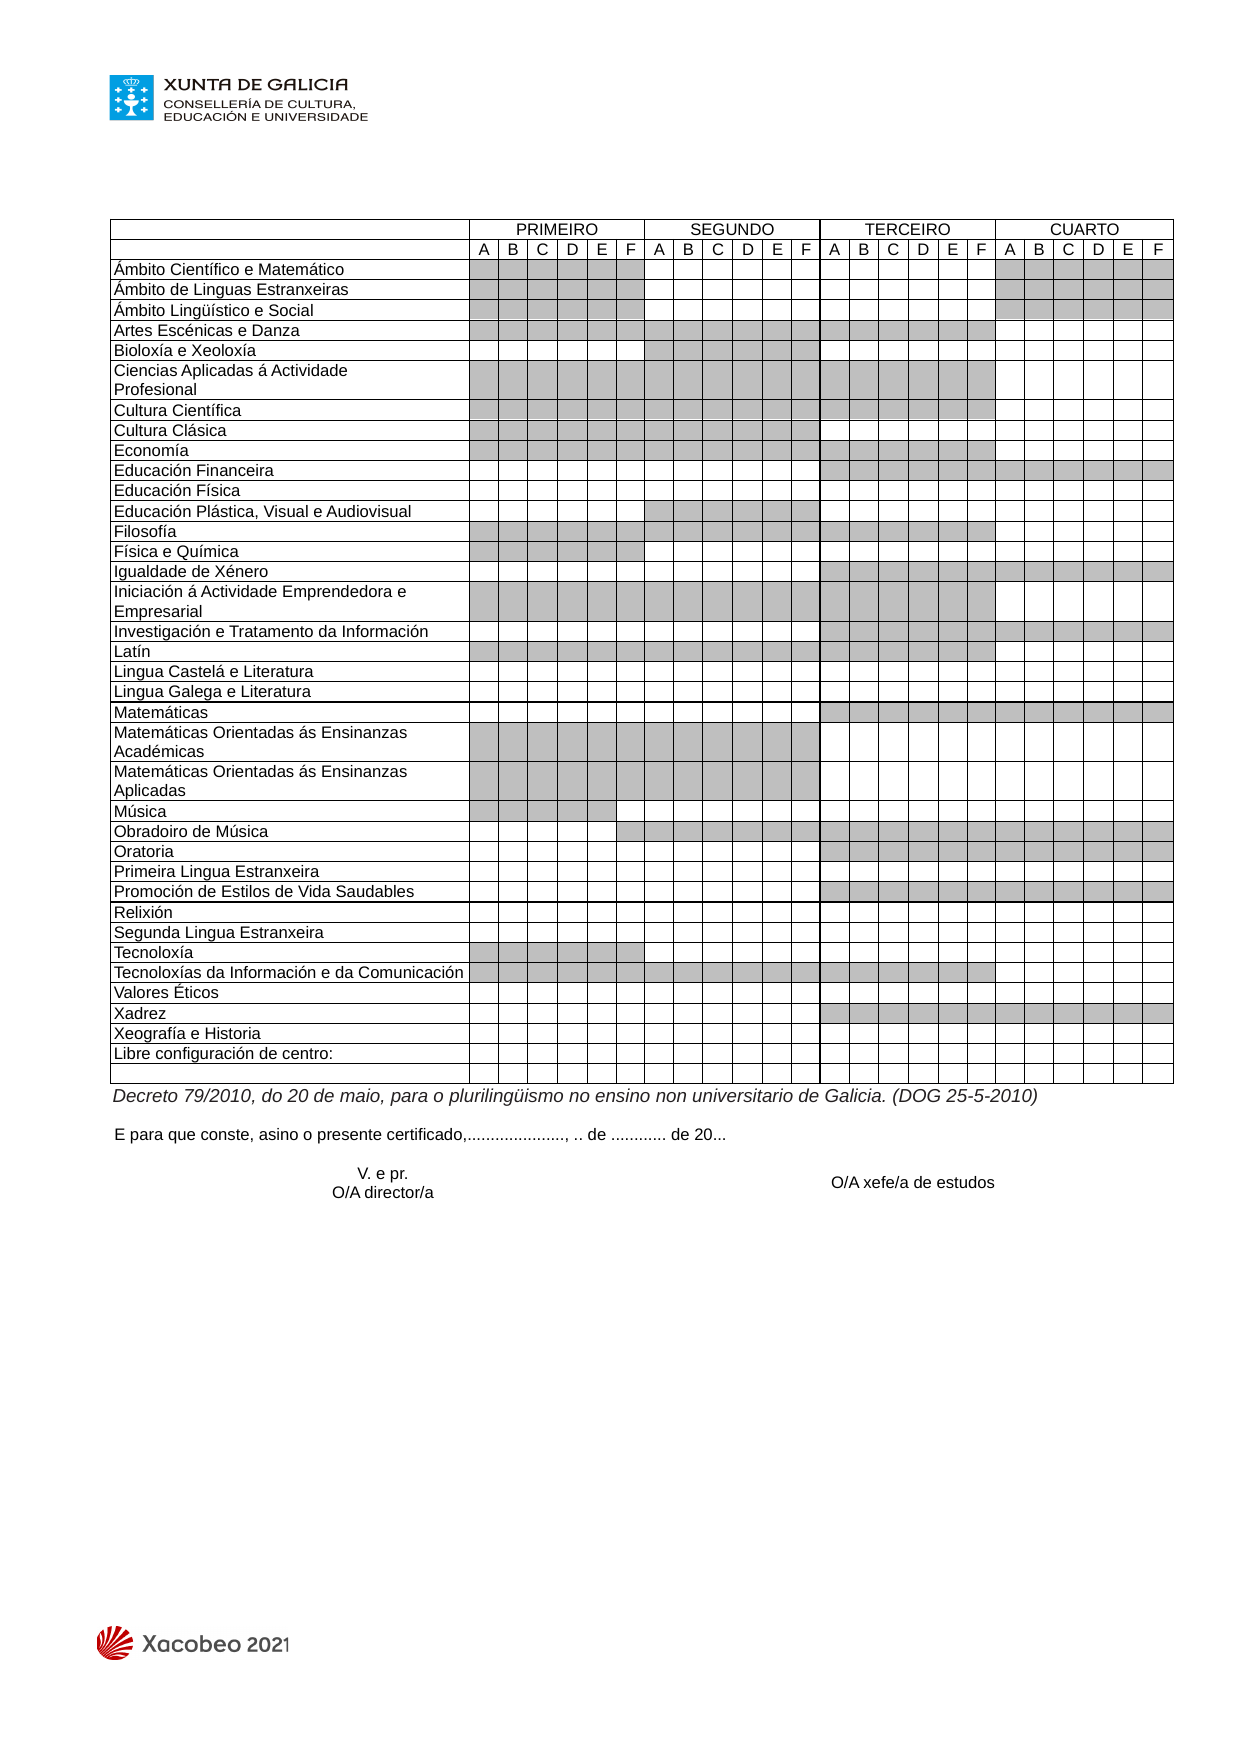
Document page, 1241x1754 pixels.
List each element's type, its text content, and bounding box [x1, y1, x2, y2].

table_cell [850, 400, 878, 419]
table_cell [703, 983, 732, 1002]
table_cell [1084, 300, 1113, 319]
table_cell [588, 542, 616, 561]
table_header SEGUNDO [645, 220, 819, 239]
table_cell [645, 421, 673, 440]
table_cell [763, 642, 791, 661]
table_cell [996, 361, 1024, 399]
table_cell [763, 822, 791, 841]
table_cell [1054, 943, 1083, 962]
table_cell [733, 542, 762, 561]
table_cell [821, 642, 849, 661]
table_cell [588, 300, 616, 319]
table_cell [1143, 461, 1173, 480]
table_cell [645, 441, 673, 460]
table_cell [733, 321, 762, 340]
table_cell [763, 400, 791, 419]
table_cell [470, 260, 498, 279]
table_cell [1084, 943, 1113, 962]
table_cell [588, 642, 616, 661]
table_cell [879, 723, 908, 761]
table_cell [879, 682, 908, 701]
table_cell [645, 481, 673, 500]
table_cell [528, 582, 557, 621]
table_cell [528, 481, 557, 500]
table_cell [499, 421, 527, 440]
table_cell [879, 662, 908, 681]
table_cell [470, 461, 498, 480]
table_cell [850, 983, 878, 1002]
table_cell [1114, 903, 1142, 922]
table_cell [674, 801, 702, 821]
table_cell [939, 542, 967, 561]
table_cell C [703, 240, 732, 259]
table_cell [1054, 341, 1083, 360]
table_cell Ámbito Lingüístico e Social [111, 300, 469, 319]
table_cell [1084, 461, 1113, 480]
table_cell [968, 622, 995, 641]
table_cell [821, 400, 849, 419]
table_cell [792, 441, 819, 460]
table_cell [763, 1064, 791, 1083]
table_cell [528, 1044, 557, 1063]
table_cell [1143, 682, 1173, 701]
table_cell E [1114, 240, 1142, 259]
table_cell C [528, 240, 557, 259]
table_cell [850, 662, 878, 681]
table_cell [909, 642, 938, 661]
table_cell D [733, 240, 762, 259]
table_cell [792, 983, 819, 1002]
table_cell [821, 562, 849, 581]
table_cell [850, 341, 878, 360]
table_cell [674, 903, 702, 922]
table_cell [733, 762, 762, 800]
table_cell [821, 903, 849, 922]
table_cell [645, 582, 673, 621]
table_cell [909, 1004, 938, 1023]
table_cell [792, 582, 819, 621]
table_cell [1114, 882, 1142, 901]
table_cell [558, 842, 587, 861]
table_cell [703, 842, 732, 861]
table_cell [792, 723, 819, 761]
table_cell [645, 923, 673, 942]
table_cell [645, 822, 673, 841]
table_cell [968, 642, 995, 661]
table_cell [617, 882, 644, 901]
table_cell [499, 562, 527, 581]
table_cell [617, 562, 644, 581]
table_cell [733, 421, 762, 440]
table_cell [879, 622, 908, 641]
table_cell [792, 1004, 819, 1023]
table_cell F [617, 240, 644, 259]
table_cell [1084, 1004, 1113, 1023]
table_cell [909, 801, 938, 821]
table_cell [939, 1004, 967, 1023]
table_cell [1143, 501, 1173, 521]
table_cell [703, 703, 732, 722]
table_cell [674, 703, 702, 722]
table_cell [1114, 1044, 1142, 1063]
table_cell [703, 903, 732, 922]
table_cell [617, 361, 644, 399]
table_cell [470, 622, 498, 641]
table_cell [1054, 801, 1083, 821]
table_cell [850, 481, 878, 500]
table_cell [821, 461, 849, 480]
table_cell [470, 1004, 498, 1023]
table_cell [528, 280, 557, 299]
table_cell [528, 882, 557, 901]
table_cell [1143, 882, 1173, 901]
table_cell [939, 321, 967, 340]
table_cell [996, 622, 1024, 641]
table_cell [909, 842, 938, 861]
table_cell [528, 260, 557, 279]
table_cell [850, 1064, 878, 1083]
table_cell [1084, 542, 1113, 561]
table_cell [763, 582, 791, 621]
table_cell [617, 1004, 644, 1023]
table_cell [879, 400, 908, 419]
table_cell [1054, 1024, 1083, 1043]
table_header TERCEIRO [821, 220, 995, 239]
table_cell [674, 842, 702, 861]
table_cell [617, 542, 644, 561]
table_cell Investigación e Tratamento da Información [111, 622, 469, 641]
table_cell D [909, 240, 938, 259]
table_cell [996, 1004, 1024, 1023]
table_cell [1143, 361, 1173, 399]
table_cell [528, 682, 557, 701]
table_cell [1054, 1044, 1083, 1063]
table_cell [909, 400, 938, 419]
table_cell [645, 361, 673, 399]
table_cell [996, 300, 1024, 319]
table_cell [763, 682, 791, 701]
table_cell [1143, 441, 1173, 460]
table_cell [996, 903, 1024, 922]
table_cell [879, 703, 908, 722]
table_cell [968, 682, 995, 701]
table_cell C [1054, 240, 1083, 259]
table_cell [1084, 822, 1113, 841]
table_cell [1114, 801, 1142, 821]
table_cell [821, 842, 849, 861]
table_cell [879, 1004, 908, 1023]
table_cell [850, 822, 878, 841]
table_cell [588, 903, 616, 922]
table_cell [499, 903, 527, 922]
table_cell [850, 441, 878, 460]
table_cell [645, 522, 673, 541]
table_cell [703, 441, 732, 460]
table_cell Matemáticas Orientadas ás Ensinanzas Académicas [111, 723, 469, 761]
table_cell [558, 943, 587, 962]
table_cell [1114, 421, 1142, 440]
table_cell [617, 862, 644, 881]
table_cell [703, 642, 732, 661]
table_cell [588, 762, 616, 800]
table_cell [499, 461, 527, 480]
table_cell [674, 280, 702, 299]
table_cell [879, 1044, 908, 1063]
table_cell [879, 341, 908, 360]
table_cell [733, 723, 762, 761]
table_cell [558, 542, 587, 561]
table_cell [528, 501, 557, 521]
table_cell [617, 522, 644, 541]
table_cell Bioloxía e Xeoloxía [111, 341, 469, 360]
table_cell [558, 1064, 587, 1083]
table_cell [528, 1004, 557, 1023]
table_cell [996, 723, 1024, 761]
table_cell [703, 1004, 732, 1023]
table_cell [850, 501, 878, 521]
table_cell [879, 963, 908, 982]
table_cell [499, 1004, 527, 1023]
table_cell [588, 801, 616, 821]
table_cell [733, 703, 762, 722]
table_cell [733, 842, 762, 861]
table_cell A [470, 240, 498, 259]
table_cell [674, 662, 702, 681]
table_cell [111, 1064, 469, 1083]
table_cell [1054, 321, 1083, 340]
table_cell [879, 582, 908, 621]
table_cell [968, 441, 995, 460]
table_cell [470, 300, 498, 319]
table_cell [821, 542, 849, 561]
table_cell Artes Escénicas e Danza [111, 321, 469, 340]
table_cell [879, 903, 908, 922]
table_cell [1025, 983, 1053, 1002]
table_cell [1114, 1004, 1142, 1023]
table_cell [1084, 983, 1113, 1002]
table_cell [1025, 762, 1053, 800]
table_cell [1084, 321, 1113, 340]
table_cell [1084, 562, 1113, 581]
table_cell [996, 943, 1024, 962]
table_cell [792, 662, 819, 681]
table_cell [821, 662, 849, 681]
table_cell [528, 862, 557, 881]
table_cell [470, 662, 498, 681]
table_cell [1084, 441, 1113, 460]
table_cell [1054, 963, 1083, 982]
table_cell [558, 662, 587, 681]
table_cell [588, 1044, 616, 1063]
table_cell [1114, 562, 1142, 581]
table_cell [674, 582, 702, 621]
table_cell [996, 822, 1024, 841]
table_cell [470, 280, 498, 299]
table_cell [879, 1024, 908, 1043]
table_cell [470, 421, 498, 440]
table_cell [1143, 1024, 1173, 1043]
table_cell [674, 1044, 702, 1063]
table_cell [1143, 983, 1173, 1002]
table_cell [645, 501, 673, 521]
table_cell [499, 801, 527, 821]
table_cell [939, 882, 967, 901]
table_cell [968, 963, 995, 982]
table_cell [879, 562, 908, 581]
table_cell [850, 562, 878, 581]
table_cell [821, 1044, 849, 1063]
table_cell [499, 983, 527, 1002]
table_cell [1143, 862, 1173, 881]
table_cell [733, 300, 762, 319]
table_cell [763, 762, 791, 800]
table_cell [674, 441, 702, 460]
table_cell [821, 341, 849, 360]
table_cell [645, 983, 673, 1002]
table_cell [968, 341, 995, 360]
table_cell [1114, 662, 1142, 681]
table_cell [1114, 762, 1142, 800]
table_cell [499, 703, 527, 722]
table_cell [617, 441, 644, 460]
table_cell [879, 642, 908, 661]
table_cell F [968, 240, 995, 259]
table_cell [939, 703, 967, 722]
table_cell [763, 1004, 791, 1023]
table_cell [939, 481, 967, 500]
table_cell [558, 1004, 587, 1023]
table_cell [968, 662, 995, 681]
table_cell [674, 400, 702, 419]
table_cell [674, 562, 702, 581]
table_cell [1054, 983, 1083, 1002]
table_cell [1084, 361, 1113, 399]
table_cell [674, 461, 702, 480]
table_cell [939, 441, 967, 460]
table_cell [1084, 622, 1113, 641]
table_cell [733, 400, 762, 419]
table_cell [909, 1064, 938, 1083]
table_cell [703, 361, 732, 399]
table_cell [588, 923, 616, 942]
table_cell [939, 923, 967, 942]
table_cell [674, 1004, 702, 1023]
table_cell [792, 542, 819, 561]
table_cell [617, 662, 644, 681]
table_cell Ámbito Científico e Matemático [111, 260, 469, 279]
table_cell [1084, 1024, 1113, 1043]
table_cell [733, 361, 762, 399]
table_cell [996, 983, 1024, 1002]
table_cell [558, 1044, 587, 1063]
table_cell [1084, 522, 1113, 541]
table_cell [528, 562, 557, 581]
table_cell [1084, 762, 1113, 800]
table_cell [909, 300, 938, 319]
table_cell [1025, 300, 1053, 319]
table_cell [879, 762, 908, 800]
table_cell [939, 522, 967, 541]
table_cell [1054, 882, 1083, 901]
table_cell [674, 522, 702, 541]
table_cell [1025, 703, 1053, 722]
table_cell [1114, 501, 1142, 521]
table_cell [499, 762, 527, 800]
table_cell [528, 703, 557, 722]
table_cell [528, 943, 557, 962]
table_cell [939, 983, 967, 1002]
table_cell [792, 1044, 819, 1063]
table_cell [996, 923, 1024, 942]
text Decreto 79/2010, do 20 de maio, para o plurilingüismo no ensino non universitario de Galicia. (DOG 25-5-2010) [112, 1084, 1240, 1106]
table_cell [703, 682, 732, 701]
table_cell [821, 1024, 849, 1043]
table_cell [1114, 260, 1142, 279]
table_cell [733, 642, 762, 661]
table_cell [499, 341, 527, 360]
table_cell [499, 280, 527, 299]
table_cell [879, 983, 908, 1002]
table_cell [617, 842, 644, 861]
table_cell [939, 300, 967, 319]
table_cell [850, 522, 878, 541]
table_cell [588, 341, 616, 360]
table_cell [821, 703, 849, 722]
table_cell [909, 963, 938, 982]
table_cell [968, 1044, 995, 1063]
table_cell [1025, 1004, 1053, 1023]
table_cell [1054, 481, 1083, 500]
table_cell [1143, 1064, 1173, 1083]
table_cell [1054, 501, 1083, 521]
table_cell [703, 1064, 732, 1083]
table_cell [879, 461, 908, 480]
table_cell [1054, 662, 1083, 681]
table_cell Ámbito de Linguas Estranxeiras [111, 280, 469, 299]
table_cell [792, 642, 819, 661]
table_cell [1025, 321, 1053, 340]
table_cell [588, 842, 616, 861]
table_cell [499, 522, 527, 541]
table_header O/A xefe/a de estudos [654, 1164, 1171, 1202]
table_cell [968, 801, 995, 821]
table_cell [470, 562, 498, 581]
table_cell [645, 842, 673, 861]
table_cell [1084, 801, 1113, 821]
table_cell [1084, 400, 1113, 419]
table_cell [1054, 562, 1083, 581]
table_cell [792, 481, 819, 500]
table_cell [1143, 662, 1173, 681]
table_cell [617, 260, 644, 279]
table_cell [996, 801, 1024, 821]
table_cell [470, 441, 498, 460]
table_cell Xadrez [111, 1004, 469, 1023]
table_cell Música [111, 801, 469, 821]
table_cell F [792, 240, 819, 259]
table_cell [850, 943, 878, 962]
table_cell [470, 983, 498, 1002]
table_cell [645, 801, 673, 821]
table_cell [470, 862, 498, 881]
table_cell [850, 300, 878, 319]
table_cell [588, 400, 616, 419]
table_cell [558, 300, 587, 319]
table_cell [588, 622, 616, 641]
table_cell [499, 400, 527, 419]
table_cell [645, 762, 673, 800]
table_cell [645, 562, 673, 581]
table_cell [763, 923, 791, 942]
table_cell [1114, 983, 1142, 1002]
table_cell [558, 762, 587, 800]
table_cell [1114, 522, 1142, 541]
table_cell [1143, 762, 1173, 800]
table_cell [879, 542, 908, 561]
table_cell [821, 481, 849, 500]
table_cell [792, 421, 819, 440]
table_cell [499, 300, 527, 319]
table_cell [909, 582, 938, 621]
table_cell [850, 1044, 878, 1063]
table_cell [703, 801, 732, 821]
table_cell [909, 723, 938, 761]
table_cell [763, 461, 791, 480]
table_cell [763, 501, 791, 521]
table_cell [968, 400, 995, 419]
table_cell [1054, 862, 1083, 881]
table_cell [909, 461, 938, 480]
table_cell [1054, 280, 1083, 299]
table_cell [1143, 1004, 1173, 1023]
table_cell [733, 260, 762, 279]
table_cell [996, 542, 1024, 561]
table_cell [1054, 400, 1083, 419]
table_cell [588, 1064, 616, 1083]
table_cell [470, 682, 498, 701]
table_cell [617, 400, 644, 419]
table_cell [558, 882, 587, 901]
table_cell [703, 481, 732, 500]
table_cell Matemáticas Orientadas ás Ensinanzas Aplicadas [111, 762, 469, 800]
table_cell [733, 622, 762, 641]
table_cell [1143, 321, 1173, 340]
table_cell [733, 522, 762, 541]
table_cell [1084, 662, 1113, 681]
table_cell [733, 481, 762, 500]
table_cell [588, 501, 616, 521]
table_cell [996, 280, 1024, 299]
table_cell [792, 801, 819, 821]
table_cell [588, 441, 616, 460]
table_cell [939, 943, 967, 962]
table_cell Iniciación á Actividade Emprendedora e Empresarial [111, 582, 469, 621]
table_cell [879, 842, 908, 861]
table_cell [617, 321, 644, 340]
table_cell [763, 441, 791, 460]
table_cell [1114, 400, 1142, 419]
table_cell [499, 260, 527, 279]
table_cell [703, 723, 732, 761]
table_cell [792, 400, 819, 419]
table_cell [909, 341, 938, 360]
table_cell Promoción de Estilos de Vida Saudables [111, 882, 469, 901]
table_cell [850, 903, 878, 922]
table_cell [968, 1064, 995, 1083]
table_cell [1025, 662, 1053, 681]
table_cell [939, 642, 967, 661]
table_cell [909, 882, 938, 901]
table_cell [1054, 582, 1083, 621]
table_cell [1054, 682, 1083, 701]
table_cell [733, 923, 762, 942]
table_cell [1114, 703, 1142, 722]
table_cell Cultura Científica [111, 400, 469, 419]
table_cell [996, 1024, 1024, 1043]
table_cell [1084, 260, 1113, 279]
table_cell [763, 341, 791, 360]
table_cell [821, 923, 849, 942]
table_cell [470, 943, 498, 962]
table_cell [821, 522, 849, 541]
table_cell [588, 1024, 616, 1043]
table_cell [470, 963, 498, 982]
table_cell [703, 882, 732, 901]
table_cell [996, 963, 1024, 982]
table_cell [733, 801, 762, 821]
table_cell [588, 562, 616, 581]
table_cell [1054, 622, 1083, 641]
table_cell [588, 361, 616, 399]
table_cell [968, 421, 995, 440]
table_cell [821, 501, 849, 521]
table_cell [470, 400, 498, 419]
table_cell [617, 461, 644, 480]
table_cell [792, 822, 819, 841]
table_cell [1025, 582, 1053, 621]
table_cell [939, 903, 967, 922]
table_cell [674, 762, 702, 800]
table_header PRIMEIRO [470, 220, 644, 239]
table_cell [821, 943, 849, 962]
table_cell [1025, 260, 1053, 279]
table_cell [733, 1024, 762, 1043]
table_cell [558, 801, 587, 821]
table_cell [850, 361, 878, 399]
table_cell [1084, 501, 1113, 521]
table_cell [939, 1044, 967, 1063]
table_cell [996, 1044, 1024, 1063]
table_cell C [879, 240, 908, 259]
table_cell [1143, 562, 1173, 581]
table_cell [1025, 723, 1053, 761]
table_cell [470, 1024, 498, 1043]
table_cell [850, 723, 878, 761]
table_header CUARTO [996, 220, 1173, 239]
table_cell [879, 361, 908, 399]
table_cell [588, 582, 616, 621]
table_cell [588, 943, 616, 962]
table_cell [1025, 421, 1053, 440]
table_cell Xeografía e Historia [111, 1024, 469, 1043]
table_cell [617, 903, 644, 922]
table_cell [1143, 943, 1173, 962]
table_cell [968, 842, 995, 861]
table_cell [1054, 903, 1083, 922]
table_cell [1054, 642, 1083, 661]
table_cell [674, 1024, 702, 1043]
table_cell [821, 321, 849, 340]
table_cell [821, 862, 849, 881]
table_cell [1054, 1004, 1083, 1023]
table_cell [528, 361, 557, 399]
table_cell [558, 983, 587, 1002]
table_cell [996, 481, 1024, 500]
table_cell [558, 461, 587, 480]
table_cell [968, 562, 995, 581]
table_cell Cultura Clásica [111, 421, 469, 440]
table_cell [1143, 842, 1173, 861]
table_cell [850, 542, 878, 561]
table_cell [617, 280, 644, 299]
table_cell [1084, 1064, 1113, 1083]
table_cell [763, 1024, 791, 1043]
table_cell [792, 501, 819, 521]
table_cell E [588, 240, 616, 259]
table_cell [703, 421, 732, 440]
table_cell [1025, 341, 1053, 360]
table_cell [996, 522, 1024, 541]
table_cell [968, 703, 995, 722]
table_cell [733, 501, 762, 521]
table_cell [499, 321, 527, 340]
table_cell [703, 280, 732, 299]
table_cell [909, 421, 938, 440]
table_cell Valores Éticos [111, 983, 469, 1002]
table_cell [850, 461, 878, 480]
table_cell [792, 260, 819, 279]
table_cell [528, 662, 557, 681]
table_cell [558, 822, 587, 841]
table_cell [968, 522, 995, 541]
table_cell [470, 1044, 498, 1063]
table_cell [674, 943, 702, 962]
table_cell [850, 703, 878, 722]
table_cell [909, 1024, 938, 1043]
table_cell [909, 260, 938, 279]
table_cell [733, 963, 762, 982]
table_cell [763, 622, 791, 641]
table_cell [939, 562, 967, 581]
table_cell [850, 923, 878, 942]
table_cell [558, 522, 587, 541]
table_cell [528, 400, 557, 419]
table_cell D [558, 240, 587, 259]
table_cell [939, 260, 967, 279]
table_cell [996, 461, 1024, 480]
table_cell [821, 300, 849, 319]
table_cell [703, 923, 732, 942]
table_cell [909, 622, 938, 641]
table_cell [1143, 622, 1173, 641]
table_cell [528, 341, 557, 360]
table_cell [850, 1024, 878, 1043]
table_cell [1054, 1064, 1083, 1083]
table_cell [1025, 481, 1053, 500]
table_cell [1084, 421, 1113, 440]
table_cell [470, 361, 498, 399]
table_cell [792, 341, 819, 360]
table_header E para que conste, asino o presente certificado,....................., .. de ............ de 20... [111, 1125, 1169, 1144]
table_cell [1084, 280, 1113, 299]
table_cell [909, 762, 938, 800]
table_cell [674, 421, 702, 440]
table_cell [645, 280, 673, 299]
table_cell [617, 963, 644, 982]
table_cell [939, 341, 967, 360]
table_cell Libre configuración de centro: [111, 1044, 469, 1063]
table_cell [763, 882, 791, 901]
table_cell [733, 1064, 762, 1083]
table_cell [968, 300, 995, 319]
table_cell [674, 642, 702, 661]
table_cell [733, 903, 762, 922]
table_cell [1084, 582, 1113, 621]
table_cell [821, 822, 849, 841]
table_cell [879, 300, 908, 319]
table_cell [645, 703, 673, 722]
table_cell [1025, 801, 1053, 821]
table_cell [674, 862, 702, 881]
table_cell [821, 682, 849, 701]
table_cell [996, 260, 1024, 279]
table_cell [996, 441, 1024, 460]
table_cell [1143, 481, 1173, 500]
table_cell [879, 1064, 908, 1083]
table_cell [528, 542, 557, 561]
table_cell [470, 903, 498, 922]
table_cell [111, 240, 469, 259]
table_cell [1143, 642, 1173, 661]
table_cell [1114, 542, 1142, 561]
table_cell [763, 983, 791, 1002]
table_cell [499, 842, 527, 861]
table_cell [1084, 481, 1113, 500]
table_cell [588, 1004, 616, 1023]
table_cell [996, 400, 1024, 419]
table_cell [1054, 461, 1083, 480]
table_cell Relixión [111, 903, 469, 922]
table_cell [1054, 260, 1083, 279]
table_cell [996, 703, 1024, 722]
table_cell [674, 963, 702, 982]
table_cell A [821, 240, 849, 259]
table_cell [499, 943, 527, 962]
table_cell [968, 542, 995, 561]
table_cell [821, 260, 849, 279]
table_cell [879, 522, 908, 541]
table_cell [879, 801, 908, 821]
table_cell [528, 762, 557, 800]
table_cell [617, 1024, 644, 1043]
table_cell [968, 822, 995, 841]
table_cell [558, 703, 587, 722]
table_cell [939, 862, 967, 881]
table_cell [821, 882, 849, 901]
table_cell [879, 280, 908, 299]
table_cell [499, 822, 527, 841]
table_cell [645, 1024, 673, 1043]
table_cell B [499, 240, 527, 259]
table_cell [1143, 903, 1173, 922]
table_cell [733, 1044, 762, 1063]
table_cell [470, 341, 498, 360]
table_cell [968, 762, 995, 800]
table_cell [1114, 321, 1142, 340]
table_cell [792, 842, 819, 861]
table_cell [792, 682, 819, 701]
table_cell [703, 461, 732, 480]
table_cell [617, 582, 644, 621]
table_cell [968, 461, 995, 480]
table_cell [528, 642, 557, 661]
table_cell [558, 421, 587, 440]
table_cell [588, 682, 616, 701]
table_cell [499, 862, 527, 881]
table_cell [617, 421, 644, 440]
table_cell Tecnoloxías da Información e da Comunicación [111, 963, 469, 982]
table_cell [1114, 481, 1142, 500]
table_cell [1143, 801, 1173, 821]
table_cell [1114, 461, 1142, 480]
table_cell [792, 1024, 819, 1043]
table_cell [968, 321, 995, 340]
table_cell [558, 622, 587, 641]
table_cell [792, 321, 819, 340]
table_cell Lingua Galega e Literatura [111, 682, 469, 701]
table_cell [1025, 1064, 1053, 1083]
table_cell [792, 280, 819, 299]
table_cell [850, 762, 878, 800]
table_cell [703, 622, 732, 641]
table_cell [1025, 882, 1053, 901]
table_cell [996, 882, 1024, 901]
table_cell F [1143, 240, 1173, 259]
table_cell [1025, 923, 1053, 942]
table_cell [558, 642, 587, 661]
table_cell [996, 842, 1024, 861]
table_cell [1114, 1064, 1142, 1083]
table_cell [733, 822, 762, 841]
table_cell [909, 481, 938, 500]
table_cell [996, 762, 1024, 800]
table_cell [763, 943, 791, 962]
table_cell [733, 862, 762, 881]
table_cell [499, 1064, 527, 1083]
table_header V. e pr. O/A director/a [111, 1164, 654, 1202]
table_cell [645, 542, 673, 561]
table_cell [470, 762, 498, 800]
table_cell [763, 321, 791, 340]
table_cell [1025, 361, 1053, 399]
table_cell Educación Plástica, Visual e Audiovisual [111, 501, 469, 521]
table_cell Matemáticas [111, 703, 469, 722]
table_cell [909, 682, 938, 701]
table_cell [792, 361, 819, 399]
table_cell [588, 260, 616, 279]
table_cell [703, 501, 732, 521]
table_cell [645, 260, 673, 279]
table_cell [879, 943, 908, 962]
table_cell [558, 321, 587, 340]
table_cell [558, 1024, 587, 1043]
table_cell [617, 300, 644, 319]
table_cell [703, 522, 732, 541]
table_cell [1025, 1044, 1053, 1063]
table_cell [939, 682, 967, 701]
table_cell [939, 822, 967, 841]
table_cell [674, 923, 702, 942]
table_cell [1025, 943, 1053, 962]
table_cell [792, 903, 819, 922]
table_cell [558, 923, 587, 942]
table_cell [617, 703, 644, 722]
table_cell [1143, 300, 1173, 319]
table_cell [763, 903, 791, 922]
table_cell [528, 963, 557, 982]
table_cell [879, 260, 908, 279]
table_cell [617, 501, 644, 521]
table_cell [850, 882, 878, 901]
table_cell [909, 662, 938, 681]
table_cell [470, 1064, 498, 1083]
table_cell [909, 943, 938, 962]
picture [97, 1626, 289, 1660]
table_cell [1084, 842, 1113, 861]
table_cell [1114, 723, 1142, 761]
table_cell [879, 882, 908, 901]
table_cell [733, 682, 762, 701]
table_cell [1114, 943, 1142, 962]
table_cell [1143, 1044, 1173, 1063]
table_cell [674, 983, 702, 1002]
table_cell [763, 963, 791, 982]
table_cell [528, 300, 557, 319]
table_cell [558, 582, 587, 621]
table_cell [968, 923, 995, 942]
table_cell [879, 862, 908, 881]
table_cell Educación Financeira [111, 461, 469, 480]
table_cell Oratoria [111, 842, 469, 861]
table_cell [1054, 703, 1083, 722]
table_cell [617, 1044, 644, 1063]
table_cell [1143, 400, 1173, 419]
table_cell [645, 341, 673, 360]
table_cell [996, 862, 1024, 881]
table_cell [470, 723, 498, 761]
table_cell [499, 582, 527, 621]
table_cell [939, 421, 967, 440]
table_cell [850, 801, 878, 821]
table_cell [1143, 703, 1173, 722]
table_cell [939, 280, 967, 299]
table_cell [1054, 300, 1083, 319]
table_cell [1025, 903, 1053, 922]
table_cell [499, 642, 527, 661]
table_cell [470, 582, 498, 621]
table_cell [879, 481, 908, 500]
table_cell [645, 963, 673, 982]
table_cell [617, 642, 644, 661]
table_cell [939, 400, 967, 419]
table_cell [1143, 963, 1173, 982]
table_cell [645, 1004, 673, 1023]
table_cell [528, 1064, 557, 1083]
table_cell [821, 421, 849, 440]
table_cell [1025, 682, 1053, 701]
table_cell [1025, 862, 1053, 881]
table_cell [996, 662, 1024, 681]
picture [125, 95, 138, 115]
table_cell [528, 522, 557, 541]
table_cell [733, 943, 762, 962]
table_cell [703, 822, 732, 841]
table_cell [1143, 341, 1173, 360]
table_cell [850, 862, 878, 881]
table_cell [558, 400, 587, 419]
table_cell [996, 582, 1024, 621]
table_cell [733, 562, 762, 581]
table_cell [528, 801, 557, 821]
table_cell [763, 723, 791, 761]
table_cell [588, 481, 616, 500]
table_cell [617, 923, 644, 942]
table_cell [939, 1064, 967, 1083]
table_cell [968, 582, 995, 621]
table_cell [499, 542, 527, 561]
table_cell [1114, 361, 1142, 399]
table_cell [850, 1004, 878, 1023]
table_cell [588, 703, 616, 722]
table_cell E [939, 240, 967, 259]
table_cell [909, 280, 938, 299]
table_cell [763, 300, 791, 319]
table_cell [792, 622, 819, 641]
table_cell [879, 501, 908, 521]
table_cell [703, 662, 732, 681]
table_cell [558, 361, 587, 399]
table_cell [558, 963, 587, 982]
table_cell [588, 822, 616, 841]
table_cell [939, 842, 967, 861]
table_cell [821, 963, 849, 982]
table_cell B [850, 240, 878, 259]
table_cell [588, 522, 616, 541]
table_cell [909, 703, 938, 722]
table_cell Lingua Castelá e Literatura [111, 662, 469, 681]
table_cell [733, 983, 762, 1002]
table_cell [733, 662, 762, 681]
table_cell [674, 542, 702, 561]
table_cell [674, 723, 702, 761]
table_cell [939, 762, 967, 800]
table_cell [588, 882, 616, 901]
table_cell [909, 1044, 938, 1063]
table_cell [703, 762, 732, 800]
table_cell [1054, 822, 1083, 841]
table_cell [703, 963, 732, 982]
table_cell [1025, 542, 1053, 561]
table_cell [588, 662, 616, 681]
table_cell [528, 822, 557, 841]
table_cell [528, 461, 557, 480]
table_cell [703, 1024, 732, 1043]
table_cell [1025, 280, 1053, 299]
table_header [111, 220, 469, 239]
table_cell [968, 1004, 995, 1023]
table_cell [763, 662, 791, 681]
table_cell [968, 361, 995, 399]
table_cell [968, 723, 995, 761]
table_cell [996, 682, 1024, 701]
table_cell [1114, 862, 1142, 881]
table_cell [939, 723, 967, 761]
table_cell [821, 582, 849, 621]
table_cell [996, 341, 1024, 360]
table_cell [968, 260, 995, 279]
table_cell [821, 801, 849, 821]
table_cell [1114, 300, 1142, 319]
table_cell [674, 321, 702, 340]
table_cell [879, 421, 908, 440]
table_cell [821, 280, 849, 299]
table_cell [1084, 723, 1113, 761]
table_cell Igualdade de Xénero [111, 562, 469, 581]
table_cell [733, 882, 762, 901]
table_cell [879, 822, 908, 841]
table_cell [733, 461, 762, 480]
table_cell [1025, 622, 1053, 641]
table_cell [470, 801, 498, 821]
table_cell [821, 1004, 849, 1023]
table_cell [850, 622, 878, 641]
table_cell [1054, 421, 1083, 440]
table_cell [588, 461, 616, 480]
table_cell [968, 862, 995, 881]
table_cell [499, 361, 527, 399]
table_cell [909, 321, 938, 340]
table_cell [1025, 1024, 1053, 1043]
table_cell [1143, 923, 1173, 942]
table_cell [1114, 441, 1142, 460]
table_cell [645, 882, 673, 901]
table_cell [763, 862, 791, 881]
table_cell [909, 923, 938, 942]
table_cell [850, 321, 878, 340]
table_cell [1143, 723, 1173, 761]
table_cell [499, 1024, 527, 1043]
table_cell Educación Física [111, 481, 469, 500]
table_cell [1025, 400, 1053, 419]
table_cell Primeira Lingua Estranxeira [111, 862, 469, 881]
table_cell [1084, 923, 1113, 942]
table_cell [939, 622, 967, 641]
table_cell [1114, 280, 1142, 299]
table_cell A [645, 240, 673, 259]
table_cell [763, 801, 791, 821]
table_cell [470, 923, 498, 942]
table_cell [763, 522, 791, 541]
table_cell [674, 1064, 702, 1083]
table_cell [617, 822, 644, 841]
table_cell [645, 400, 673, 419]
table_cell [1025, 522, 1053, 541]
table_cell [499, 923, 527, 942]
table_cell [1054, 441, 1083, 460]
table_cell [1054, 842, 1083, 861]
table_cell [1143, 542, 1173, 561]
table_cell [792, 862, 819, 881]
table_cell [968, 280, 995, 299]
table_cell [1084, 642, 1113, 661]
table_cell Tecnoloxía [111, 943, 469, 962]
table_cell [879, 321, 908, 340]
table_cell [703, 943, 732, 962]
table_cell [588, 862, 616, 881]
table_cell [792, 762, 819, 800]
table_cell [674, 260, 702, 279]
table_cell [909, 501, 938, 521]
table_cell [850, 642, 878, 661]
table_cell [939, 801, 967, 821]
table_cell [499, 441, 527, 460]
table_cell [939, 501, 967, 521]
picture [154, 75, 368, 121]
table_cell [968, 481, 995, 500]
table_cell [763, 421, 791, 440]
table_cell [645, 321, 673, 340]
table_cell [588, 723, 616, 761]
table_cell D [1084, 240, 1113, 259]
table_cell [674, 501, 702, 521]
table_cell [499, 723, 527, 761]
table_cell [528, 903, 557, 922]
table_cell [1114, 842, 1142, 861]
table_cell [733, 1004, 762, 1023]
table_cell [1084, 862, 1113, 881]
table_cell [1114, 622, 1142, 641]
table_cell [792, 1064, 819, 1083]
table_cell [1054, 542, 1083, 561]
table_cell [909, 441, 938, 460]
table_cell [645, 662, 673, 681]
table_cell [792, 923, 819, 942]
table_cell [528, 723, 557, 761]
table_cell [558, 441, 587, 460]
table_cell [763, 842, 791, 861]
table_cell [792, 461, 819, 480]
table_cell B [1025, 240, 1053, 259]
table_cell [703, 400, 732, 419]
table_cell [939, 461, 967, 480]
table_cell [763, 1044, 791, 1063]
table_cell [674, 622, 702, 641]
table_cell [528, 1024, 557, 1043]
table_cell B [674, 240, 702, 259]
table_cell [909, 522, 938, 541]
table_cell [499, 662, 527, 681]
table_cell [763, 260, 791, 279]
table_cell [588, 421, 616, 440]
table_cell [1114, 642, 1142, 661]
table_cell [470, 642, 498, 661]
table_cell [821, 762, 849, 800]
table_cell [470, 321, 498, 340]
table_cell [470, 703, 498, 722]
table_cell [617, 481, 644, 500]
table_cell [850, 582, 878, 621]
table_cell [996, 562, 1024, 581]
table_cell [968, 943, 995, 962]
table_cell [792, 943, 819, 962]
table_cell [996, 421, 1024, 440]
table_cell [558, 903, 587, 922]
table_cell [1143, 280, 1173, 299]
table_cell [499, 963, 527, 982]
table_cell [1143, 522, 1173, 541]
table_cell [528, 983, 557, 1002]
table_cell [821, 1064, 849, 1083]
table_cell [645, 1044, 673, 1063]
table_cell [1025, 842, 1053, 861]
table_cell [558, 501, 587, 521]
table_cell [558, 723, 587, 761]
table_cell [528, 923, 557, 942]
table_cell [909, 361, 938, 399]
table_cell [528, 321, 557, 340]
table_cell [792, 300, 819, 319]
table_cell [470, 501, 498, 521]
table_cell [850, 842, 878, 861]
table_cell [645, 300, 673, 319]
table_cell [996, 321, 1024, 340]
table_cell [1025, 562, 1053, 581]
table_cell [674, 481, 702, 500]
table_cell [763, 703, 791, 722]
table_cell [996, 642, 1024, 661]
table_cell [1054, 522, 1083, 541]
table_cell [674, 361, 702, 399]
table_cell [1114, 341, 1142, 360]
table_cell [703, 300, 732, 319]
table_cell [792, 522, 819, 541]
table_cell [703, 562, 732, 581]
table_cell [703, 862, 732, 881]
table_cell [1084, 682, 1113, 701]
table_cell [617, 341, 644, 360]
table_cell [1084, 963, 1113, 982]
table_cell [821, 361, 849, 399]
table_cell [528, 842, 557, 861]
table_cell [645, 943, 673, 962]
table_cell [645, 903, 673, 922]
table_cell A [996, 240, 1024, 259]
table_cell [821, 622, 849, 641]
table_cell [703, 341, 732, 360]
table_cell [645, 642, 673, 661]
table_cell [763, 481, 791, 500]
table_cell [909, 862, 938, 881]
table_cell [909, 983, 938, 1002]
table_cell [645, 622, 673, 641]
table_cell [528, 441, 557, 460]
table_cell [909, 562, 938, 581]
table_cell [968, 501, 995, 521]
table_cell [558, 280, 587, 299]
table_cell [909, 822, 938, 841]
table_cell Ciencias Aplicadas á Actividade Profesional [111, 361, 469, 399]
table_cell [1143, 260, 1173, 279]
table_cell [558, 260, 587, 279]
table_cell [850, 280, 878, 299]
table_cell [1084, 703, 1113, 722]
table_cell [821, 723, 849, 761]
table_cell [1114, 1024, 1142, 1043]
table_cell [1143, 822, 1173, 841]
table_cell [792, 562, 819, 581]
table_cell [588, 983, 616, 1002]
table_cell [703, 1044, 732, 1063]
table_cell [617, 801, 644, 821]
table_cell Física e Química [111, 542, 469, 561]
table_cell [733, 280, 762, 299]
table_cell [645, 682, 673, 701]
table_cell [499, 481, 527, 500]
table_cell [996, 1064, 1024, 1083]
table_cell Latín [111, 642, 469, 661]
table_cell [821, 983, 849, 1002]
table_cell Obradoiro de Música [111, 822, 469, 841]
table_cell [470, 842, 498, 861]
table_cell [588, 280, 616, 299]
table_cell [1084, 341, 1113, 360]
table_cell [763, 542, 791, 561]
table_cell [528, 421, 557, 440]
table_cell [499, 1044, 527, 1063]
table_cell [588, 963, 616, 982]
table_cell [499, 622, 527, 641]
table_cell [792, 703, 819, 722]
table_cell [558, 341, 587, 360]
table_cell [674, 300, 702, 319]
table_cell [939, 662, 967, 681]
table_cell [733, 582, 762, 621]
table_cell [617, 762, 644, 800]
table_cell [470, 882, 498, 901]
table_cell [617, 1064, 644, 1083]
table_cell [939, 582, 967, 621]
table_cell [1084, 1044, 1113, 1063]
table_cell [558, 481, 587, 500]
table_cell [617, 622, 644, 641]
table_cell [617, 943, 644, 962]
table_cell [499, 682, 527, 701]
table_cell [703, 321, 732, 340]
table_cell [703, 582, 732, 621]
table_cell [1143, 421, 1173, 440]
table_cell Filosofía [111, 522, 469, 541]
table_cell [470, 542, 498, 561]
table_cell [1084, 903, 1113, 922]
table_cell [792, 882, 819, 901]
table_cell [588, 321, 616, 340]
table_cell [674, 882, 702, 901]
table_cell [879, 923, 908, 942]
table_cell [558, 862, 587, 881]
table_cell [1025, 501, 1053, 521]
table_cell [1025, 461, 1053, 480]
table_cell [996, 501, 1024, 521]
table_cell [674, 822, 702, 841]
table_cell [850, 682, 878, 701]
table_cell [674, 341, 702, 360]
table_cell E [763, 240, 791, 259]
table_cell [1114, 963, 1142, 982]
table_cell [850, 963, 878, 982]
table_cell [617, 723, 644, 761]
table_cell [939, 963, 967, 982]
table_cell [1025, 441, 1053, 460]
table_cell [1114, 682, 1142, 701]
table_cell [968, 1024, 995, 1043]
table_cell [1025, 642, 1053, 661]
table_cell [617, 682, 644, 701]
table_cell [528, 622, 557, 641]
table_cell [909, 903, 938, 922]
table_cell [470, 481, 498, 500]
table_cell [1114, 822, 1142, 841]
table_cell [939, 1024, 967, 1043]
table_cell [879, 441, 908, 460]
table_cell [674, 682, 702, 701]
table_cell [763, 280, 791, 299]
table_cell [1114, 582, 1142, 621]
table_cell [1054, 923, 1083, 942]
table_cell [1084, 882, 1113, 901]
table_cell [792, 963, 819, 982]
table_cell [821, 441, 849, 460]
table_cell [968, 903, 995, 922]
table_cell [733, 441, 762, 460]
table_cell [850, 421, 878, 440]
table_cell [645, 723, 673, 761]
table_cell [733, 341, 762, 360]
table_cell [1143, 582, 1173, 621]
table_cell [703, 542, 732, 561]
table_cell [763, 562, 791, 581]
table_cell [850, 260, 878, 279]
table_cell [1025, 822, 1053, 841]
table_cell Economía [111, 441, 469, 460]
table_cell [1025, 963, 1053, 982]
table_cell [1054, 762, 1083, 800]
table_cell [703, 260, 732, 279]
table_cell [645, 1064, 673, 1083]
table_cell [968, 882, 995, 901]
table_cell [1114, 923, 1142, 942]
table_cell [645, 862, 673, 881]
table_cell [1054, 361, 1083, 399]
table_cell [1054, 723, 1083, 761]
table_cell [763, 361, 791, 399]
table_cell Segunda Lingua Estranxeira [111, 923, 469, 942]
table_cell [499, 882, 527, 901]
table_cell [909, 542, 938, 561]
table_cell [558, 682, 587, 701]
table_cell [558, 562, 587, 581]
table_cell [470, 522, 498, 541]
table_cell [645, 461, 673, 480]
table_cell [470, 822, 498, 841]
table_cell [939, 361, 967, 399]
table_cell [499, 501, 527, 521]
table_cell [968, 983, 995, 1002]
table_cell [617, 983, 644, 1002]
